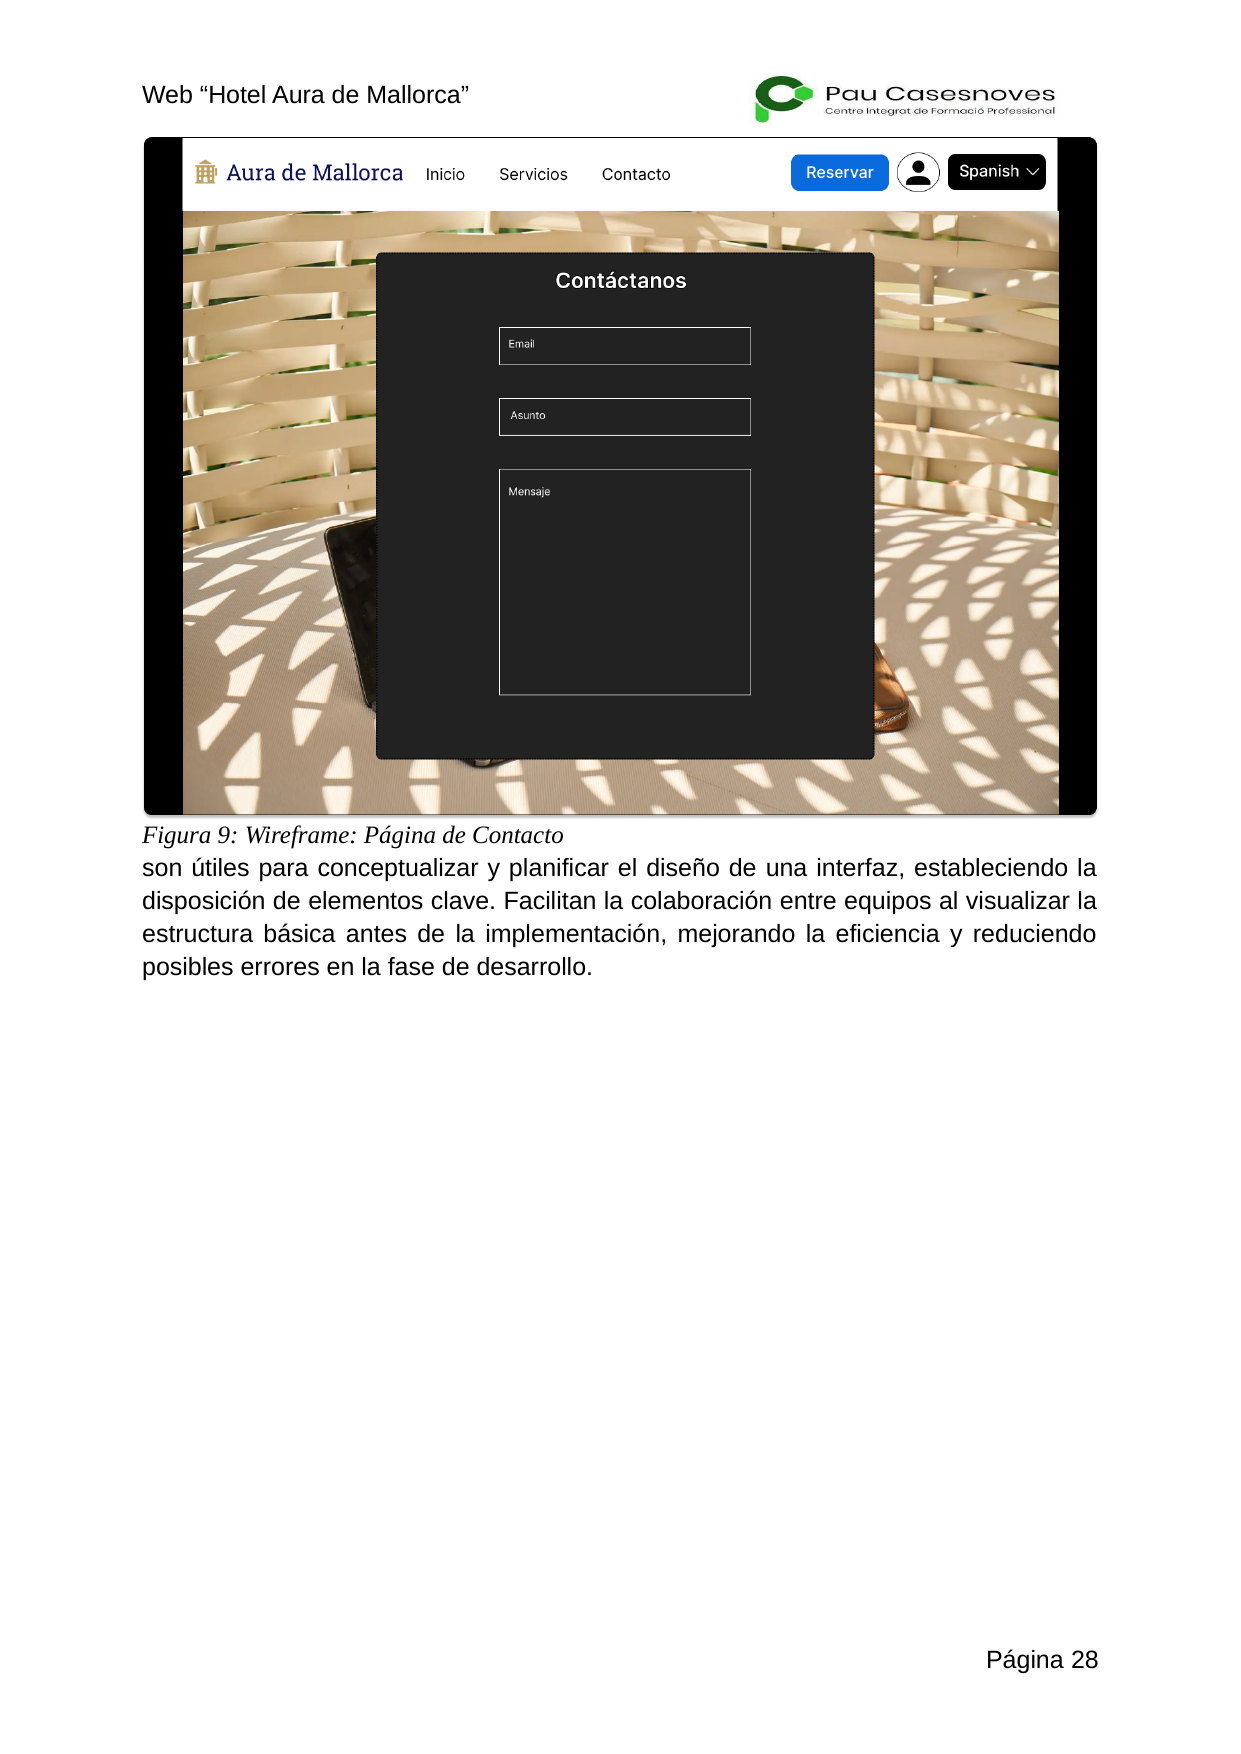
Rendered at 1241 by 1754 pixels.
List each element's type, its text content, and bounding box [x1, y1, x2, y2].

picture [748, 72, 1075, 127]
text son útiles para conceptualizar y planificar el diseño de una interfaz, estableciendo la disposición de elementos clave. Facilitan la colaboración entre equipos al visualizar la estructura básica antes de la implementación, mejorando la eficiencia y reduciendo posibles errores en la fase de desarrollo. [142, 848, 1098, 981]
text Figura 9: Wireframe: Página de Contacto [142, 820, 1098, 848]
picture [141, 137, 1099, 820]
